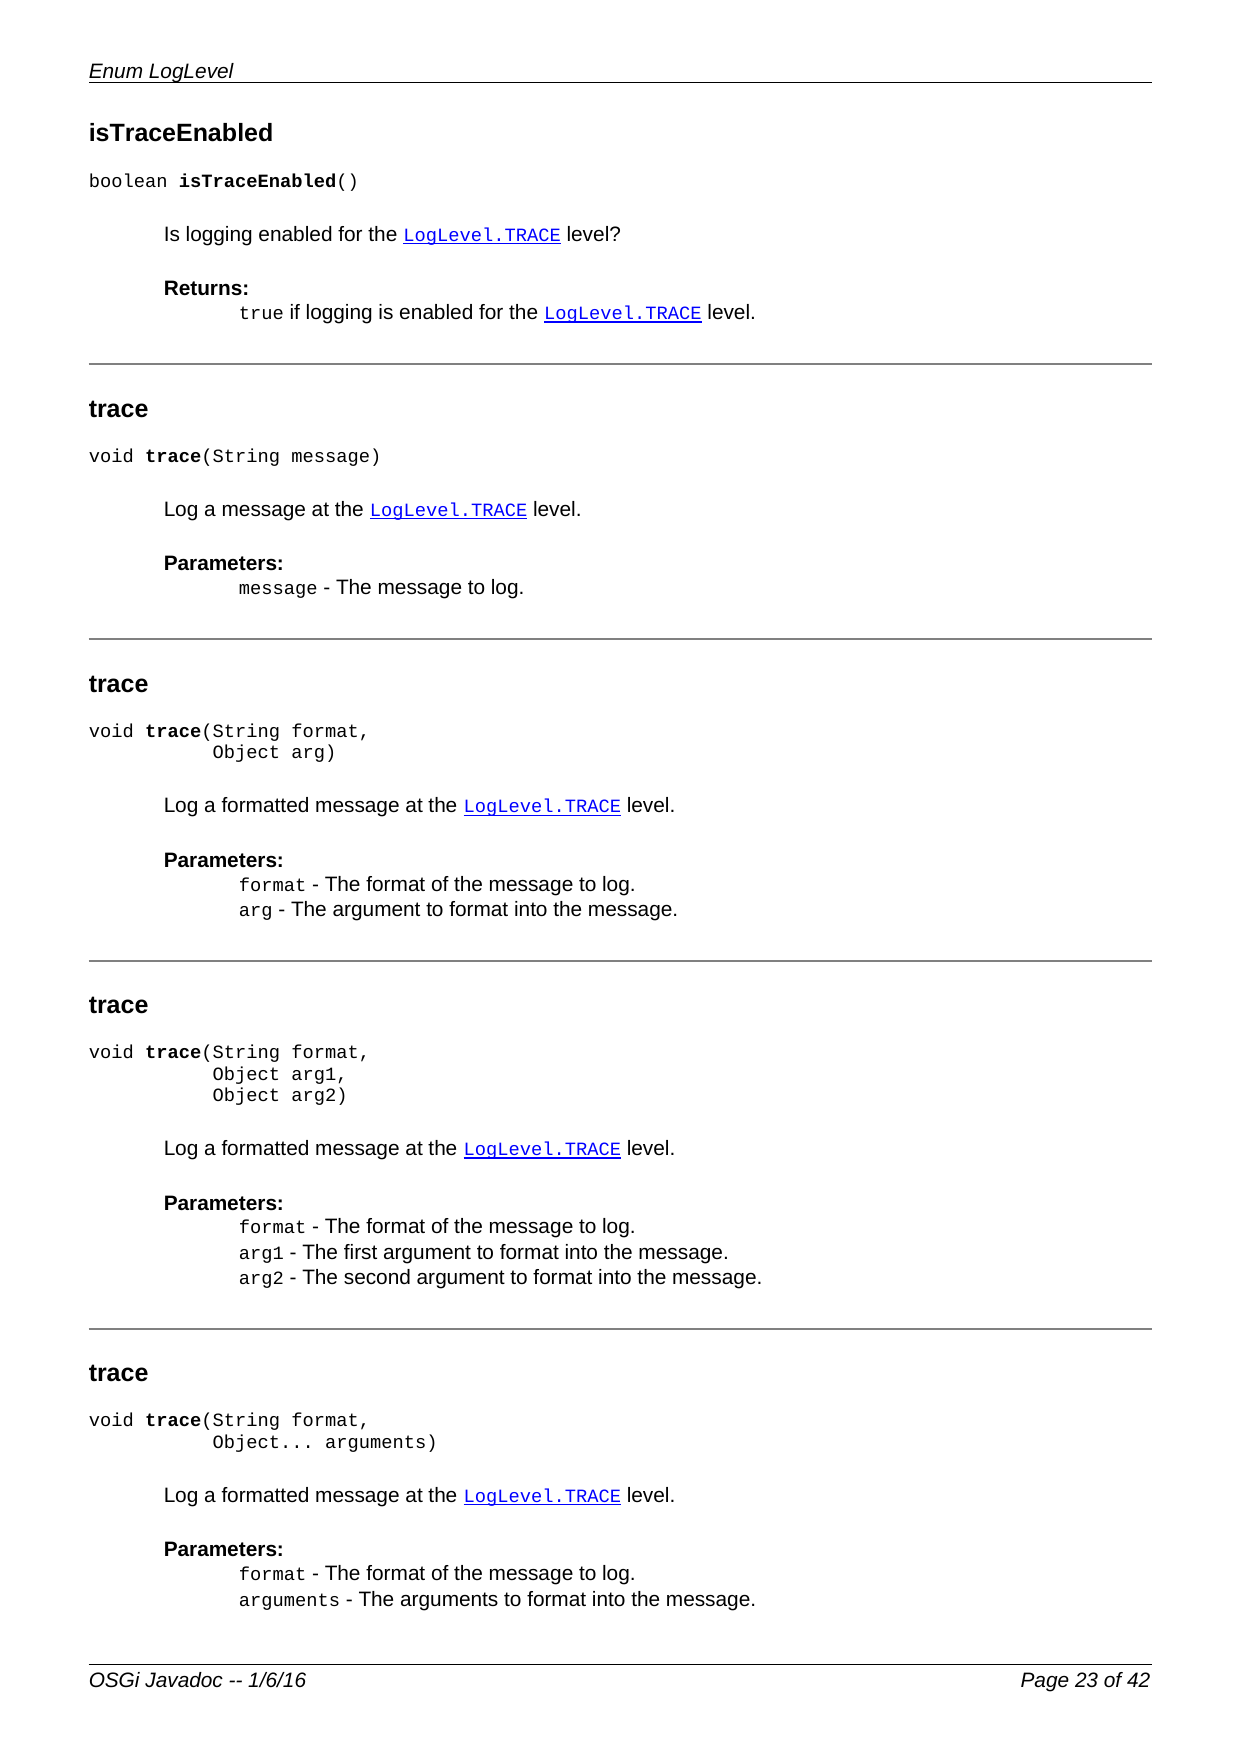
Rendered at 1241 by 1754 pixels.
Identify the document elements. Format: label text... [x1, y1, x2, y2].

text Parameters: [163, 1190, 1152, 1214]
text Log a message at the LogLevel.TRACE level. [163, 497, 1152, 522]
subtitle trace [88, 669, 1152, 697]
text message - The message to log. [238, 575, 1152, 600]
text Parameters: [163, 551, 1152, 575]
text void trace(String format, Object arg) [88, 722, 1152, 764]
text Parameters: [163, 848, 1152, 872]
text true if logging is enabled for the LogLevel.TRACE level. [238, 300, 1152, 325]
text format - The format of the message to log. [238, 872, 1152, 897]
text boolean isTraceEnabled() [88, 171, 1152, 193]
text Returns: [163, 276, 1152, 300]
text Log a formatted message at the LogLevel.TRACE level. [163, 1136, 1152, 1161]
subtitle trace [88, 1358, 1152, 1387]
text arguments - The arguments to format into the message. [238, 1586, 1152, 1612]
subtitle isTraceEnabled [88, 118, 1152, 147]
text arg - The argument to format into the message. [238, 897, 1152, 922]
text format - The format of the message to log. [238, 1214, 1152, 1239]
subtitle trace [88, 393, 1152, 422]
text void trace(String format, Object... arguments) [88, 1411, 1152, 1454]
text Log a formatted message at the LogLevel.TRACE level. [163, 793, 1152, 818]
text format - The format of the message to log. [238, 1561, 1152, 1586]
text Parameters: [163, 1537, 1152, 1561]
text void trace(String format, Object arg1, Object arg2) [88, 1043, 1152, 1107]
text void trace(String message) [88, 446, 1152, 468]
text Log a formatted message at the LogLevel.TRACE level. [163, 1483, 1152, 1508]
text arg1 - The first argument to format into the message. [238, 1239, 1152, 1265]
text Is logging enabled for the LogLevel.TRACE level? [163, 222, 1152, 247]
subtitle trace [88, 990, 1152, 1019]
text arg2 - The second argument to format into the message. [238, 1265, 1152, 1290]
